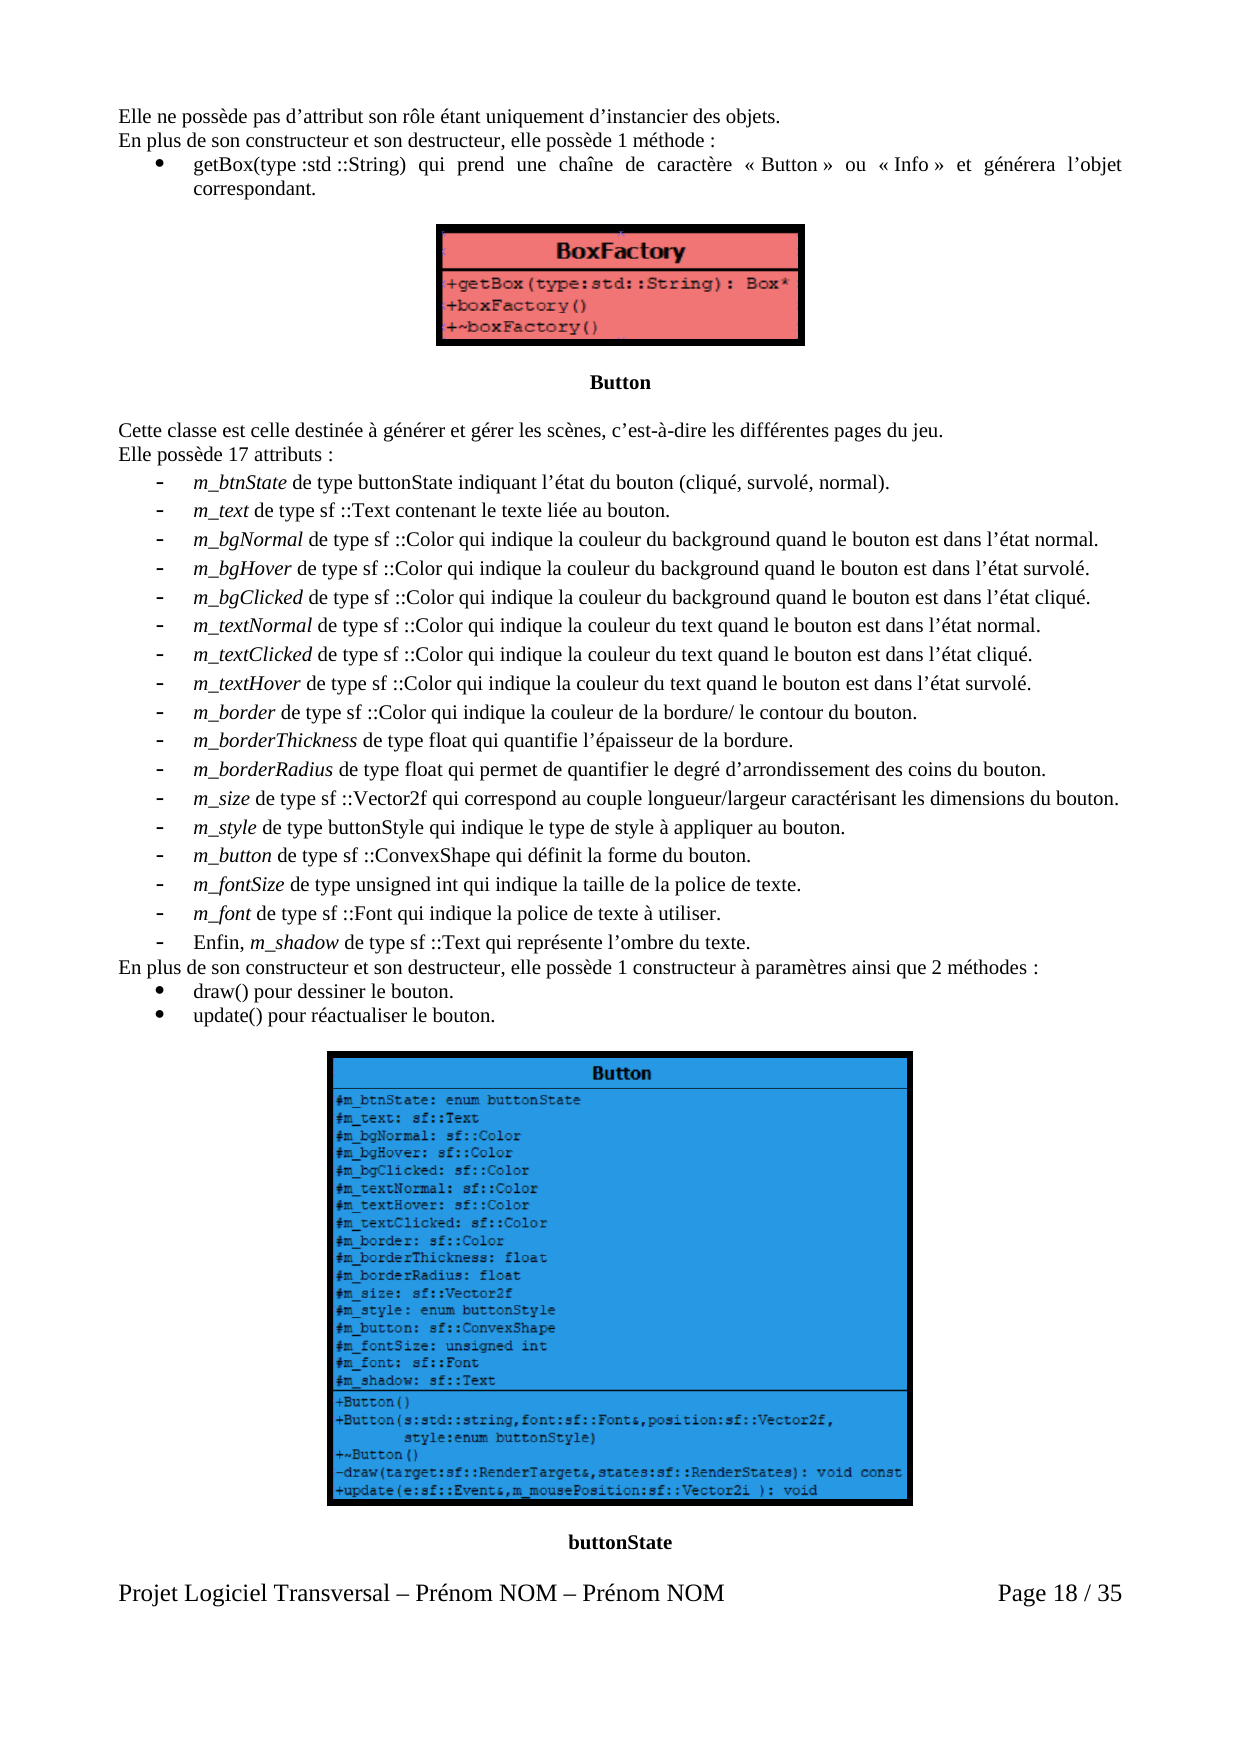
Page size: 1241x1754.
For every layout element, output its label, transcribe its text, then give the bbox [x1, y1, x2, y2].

list m_textClicked de type sf ::Color qui indique la couleur du text quand le bouton est dans l’état cliqué. [156, 638, 1122, 667]
list m_border de type sf ::Color qui indique la couleur de la bordure/ le contour du bouton. [156, 696, 1122, 724]
list m_borderRadius de type float qui permet de quantifier le degré d’arrondissement des coins du bouton. [156, 753, 1122, 782]
list m_btnState de type buttonState indiquant l’état du bouton (cliqué, survolé, normal). [156, 466, 1122, 494]
text Cette classe est celle destinée à générer et gérer les scènes, c’est-à-dire les différentes pages du jeu. [118, 418, 1122, 442]
list m_borderThickness de type float qui quantifie l’épaisseur de la bordure. [156, 724, 1122, 753]
list m_bgHover de type sf ::Color qui indique la couleur du background quand le bouton est dans l’état survolé. [156, 552, 1122, 581]
list m_textNormal de type sf ::Color qui indique la couleur du text quand le bouton est dans l’état normal. [156, 609, 1122, 638]
list m_textHover de type sf ::Color qui indique la couleur du text quand le bouton est dans l’état survolé. [156, 667, 1122, 696]
list draw() pour dessiner le bouton. [156, 979, 1122, 1003]
list m_style de type buttonStyle qui indique le type de style à appliquer au bouton. [156, 811, 1122, 839]
list m_font de type sf ::Font qui indique la police de texte à utiliser. [156, 897, 1122, 926]
text Elle ne possède pas d’attribut son rôle étant uniquement d’instancier des objets. [118, 104, 1122, 128]
text En plus de son constructeur et son destructeur, elle possède 1 méthode : [118, 128, 1122, 152]
text Elle possède 17 attributs : [118, 442, 1122, 466]
list m_button de type sf ::ConvexShape qui définit la forme du bouton. [156, 839, 1122, 868]
list m_bgNormal de type sf ::Color qui indique la couleur du background quand le bouton est dans l’état normal. [156, 523, 1122, 552]
text En plus de son constructeur et son destructeur, elle possède 1 constructeur à paramètres ainsi que 2 méthodes : [118, 954, 1122, 979]
list getBox(type :std ::String) qui prend une chaîne de caractère « Button » ou « Info » et générera l’objet correspondant. [156, 152, 1122, 200]
list update() pour réactualiser le bouton. [156, 1003, 1122, 1027]
list m_text de type sf ::Text contenant le texte liée au bouton. [156, 494, 1122, 523]
text buttonState [118, 1530, 1122, 1554]
list Enfin, m_shadow de type sf ::Text qui représente l’ombre du texte. [156, 926, 1122, 954]
list m_bgClicked de type sf ::Color qui indique la couleur du background quand le bouton est dans l’état cliqué. [156, 581, 1122, 609]
list m_fontSize de type unsigned int qui indique la taille de la police de texte. [156, 868, 1122, 897]
list m_size de type sf ::Vector2f qui correspond au couple longueur/largeur caractérisant les dimensions du bouton. [156, 782, 1122, 811]
text Button [118, 369, 1122, 394]
